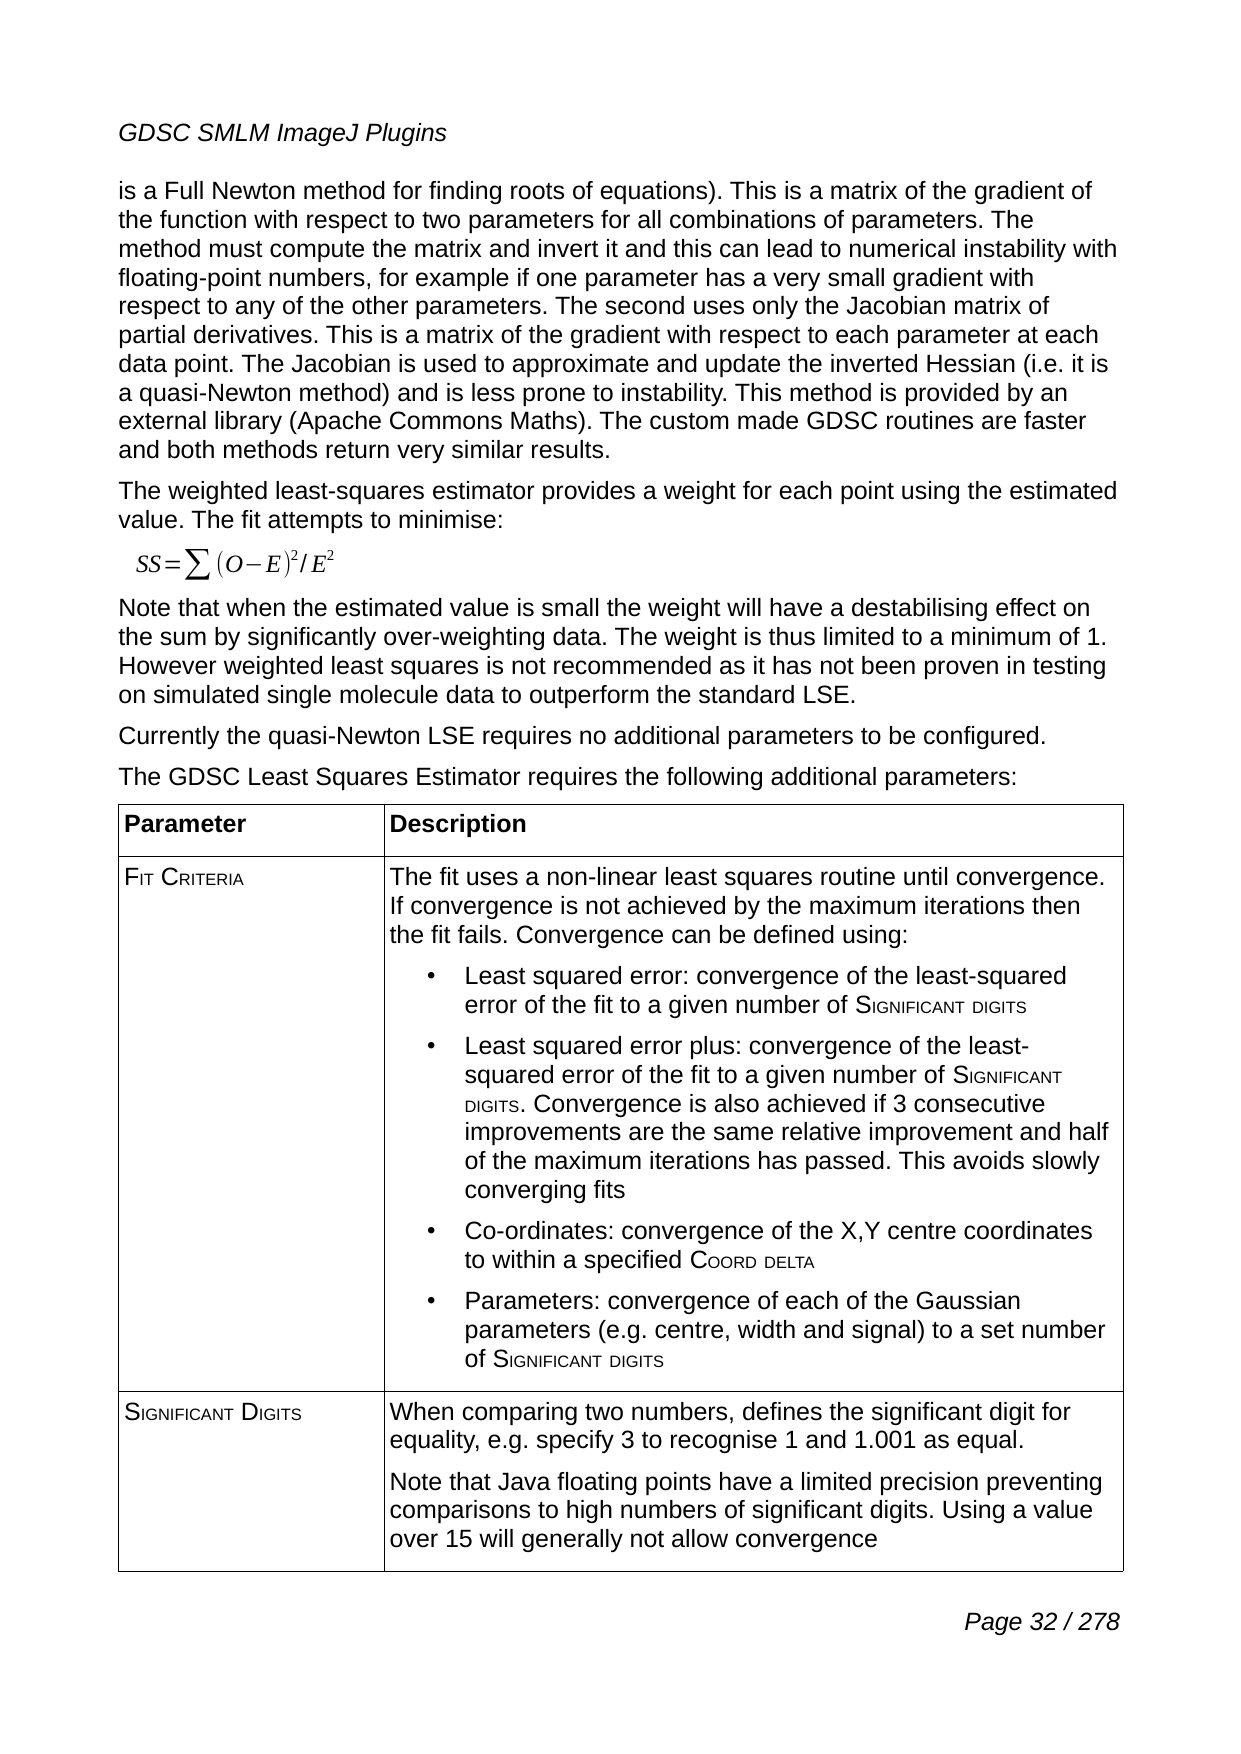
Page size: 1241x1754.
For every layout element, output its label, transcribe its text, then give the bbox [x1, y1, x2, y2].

table_cell Fit Criteria [119, 857, 384, 1391]
text The GDSC Least Squares Estimator requires the following additional parameters: [118, 762, 1122, 791]
text The weighted least-squares estimator provides a weight for each point using the estimated value. The fit attempts to minimise: [118, 476, 1122, 534]
table_header Description [385, 805, 1123, 856]
table_header Parameter [119, 805, 384, 856]
table_cell Significant Digits [119, 1392, 384, 1571]
text Note that when the estimated value is small the weight will have a destabilising effect on the sum by significantly over-weighting data. The weight is thus limited to a minimum of 1. However weighted least squares is not recommended as it has not been proven in testing on simulated single molecule data to outperform the standard LSE. [118, 593, 1122, 708]
text Currently the quasi-Newton LSE requires no additional parameters to be configured. [118, 721, 1122, 750]
text is a Full Newton method for finding roots of equations). This is a matrix of the gradient of the function with respect to two parameters for all combinations of parameters. The method must compute the matrix and invert it and this can lead to numerical instability with floating-point numbers, for example if one parameter has a very small gradient with respect to any of the other parameters. The second uses only the Jacobian matrix of partial derivatives. This is a matrix of the gradient with respect to each parameter at each data point. The Jacobian is used to approximate and update the inverted Hessian (i.e. it is a quasi-Newton method) and is less prone to instability. This method is provided by an external library (Apache Commons Maths). The custom made GDSC routines are faster and both methods return very similar results. [118, 176, 1122, 464]
table_cell The fit uses a non-linear least squares routine until convergence. If convergence is not achieved by the maximum iterations then the fit fails. Convergence can be defined using: Least squared error: convergence of the least-squared error of the fit to a given number of Significant digits Least squared error plus: convergence of the least-squared error of the fit to a given number of Significant digits. Convergence is also achieved if 3 consecutive improvements are the same relative improvement and half of the maximum iterations has passed. This avoids slowly converging fits Co-ordinates: convergence of the X,Y centre coordinates to within a specified Coord delta Parameters: convergence of each of the Gaussian parameters (e.g. centre, width and signal) to a set number of Significant digits [385, 857, 1123, 1391]
table_cell When comparing two numbers, defines the significant digit for equality, e.g. specify 3 to recognise 1 and 1.001 as equal. Note that Java floating points have a limited precision preventing comparisons to high numbers of significant digits. Using a value over 15 will generally not allow convergence [385, 1392, 1123, 1571]
